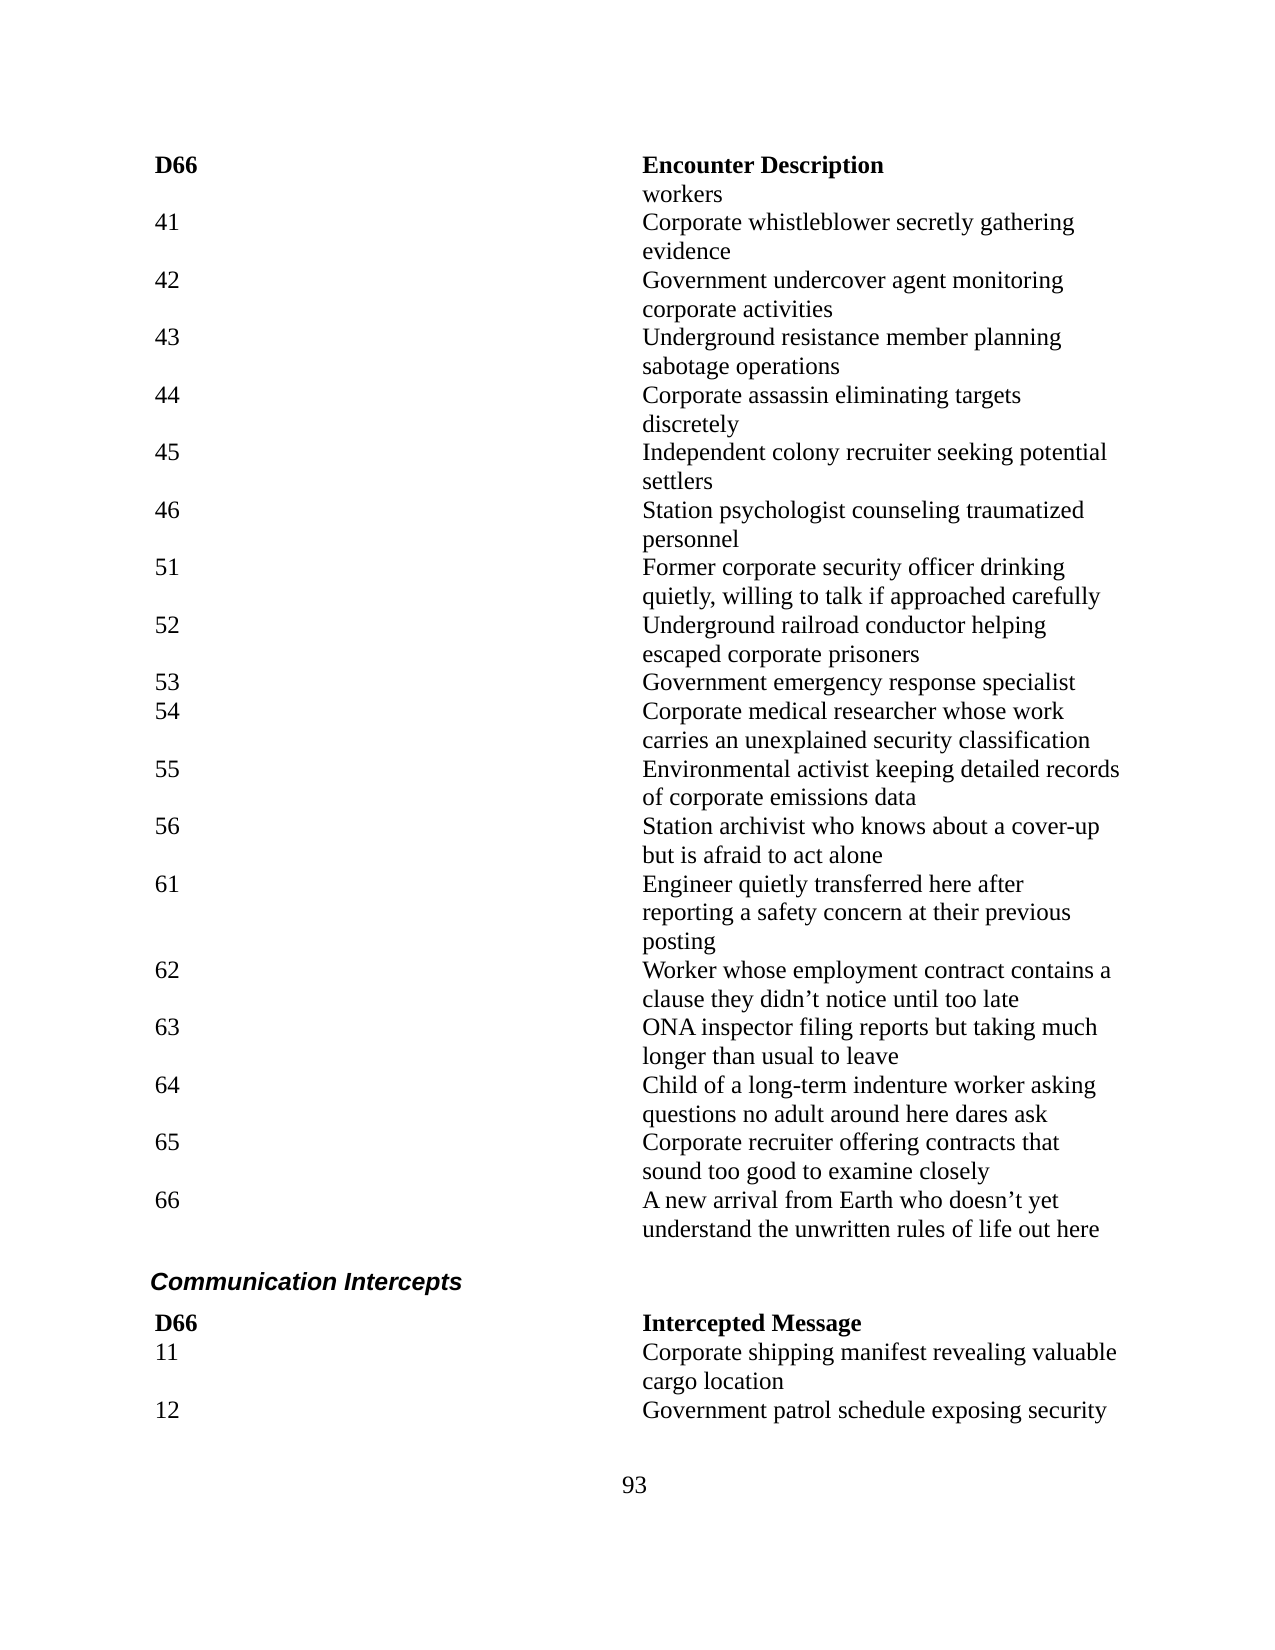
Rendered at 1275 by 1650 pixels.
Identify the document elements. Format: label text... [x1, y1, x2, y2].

table_header D66 [150, 1309, 637, 1337]
table_cell Corporate assassin eliminating targets discretely [638, 380, 1125, 437]
table_cell Underground railroad conductor helping escaped corporate prisoners [638, 610, 1125, 667]
table_cell Government undercover agent monitoring corporate activities [638, 265, 1125, 322]
table_cell A new arrival from Earth who doesn’t yet understand the unwritten rules of life out here [638, 1185, 1125, 1242]
table_header Encounter Description [638, 150, 1125, 179]
table_cell workers [638, 179, 1125, 207]
table_cell 43 [150, 323, 637, 380]
table_cell 61 [150, 869, 637, 955]
table_cell Corporate shipping manifest revealing valuable cargo location [638, 1337, 1125, 1395]
table_cell Engineer quietly transferred here after reporting a safety concern at their previous posting [638, 869, 1125, 955]
table_cell Environmental activist keeping detailed records of corporate emissions data [638, 754, 1125, 811]
table_cell 46 [150, 495, 637, 552]
table_cell 65 [150, 1128, 637, 1185]
table_cell Station archivist who knows about a cover-up but is afraid to act alone [638, 811, 1125, 869]
table_header Intercepted Message [638, 1309, 1125, 1337]
table_cell ONA inspector filing reports but taking much longer than usual to leave [638, 1013, 1125, 1070]
table_cell 52 [150, 610, 637, 667]
table_cell Government emergency response specialist [638, 668, 1125, 696]
table_cell Station psychologist counseling traumatized personnel [638, 495, 1125, 552]
table_cell 66 [150, 1185, 637, 1242]
table_header D66 [150, 150, 637, 179]
table_cell [150, 179, 637, 207]
table_cell 42 [150, 265, 637, 322]
table_cell 63 [150, 1013, 637, 1070]
table_cell 56 [150, 811, 637, 869]
table_cell Corporate recruiter offering contracts that sound too good to examine closely [638, 1128, 1125, 1185]
table_cell Corporate medical researcher whose work carries an unexplained security classification [638, 696, 1125, 754]
table_cell 12 [150, 1395, 637, 1423]
table_cell 53 [150, 668, 637, 696]
table_cell 54 [150, 696, 637, 754]
table_cell 62 [150, 955, 637, 1012]
table_cell Government patrol schedule exposing security [638, 1395, 1125, 1423]
table_cell Independent colony recruiter seeking potential settlers [638, 438, 1125, 495]
table_cell 55 [150, 754, 637, 811]
table_cell Child of a long-term indenture worker asking questions no adult around here dares ask [638, 1070, 1125, 1127]
table_cell 45 [150, 438, 637, 495]
table_cell 64 [150, 1070, 637, 1127]
table_cell 11 [150, 1337, 637, 1395]
table_cell 51 [150, 553, 637, 610]
table_cell Corporate whistleblower secretly gathering evidence [638, 208, 1125, 265]
table_cell Former corporate security officer drinking quietly, willing to talk if approached carefully [638, 553, 1125, 610]
table_cell Worker whose employment contract contains a clause they didn’t notice until too late [638, 955, 1125, 1012]
table_cell Underground resistance member planning sabotage operations [638, 323, 1125, 380]
table_cell 44 [150, 380, 637, 437]
table_cell 41 [150, 208, 637, 265]
subtitle Communication Intercepts [150, 1267, 1125, 1296]
